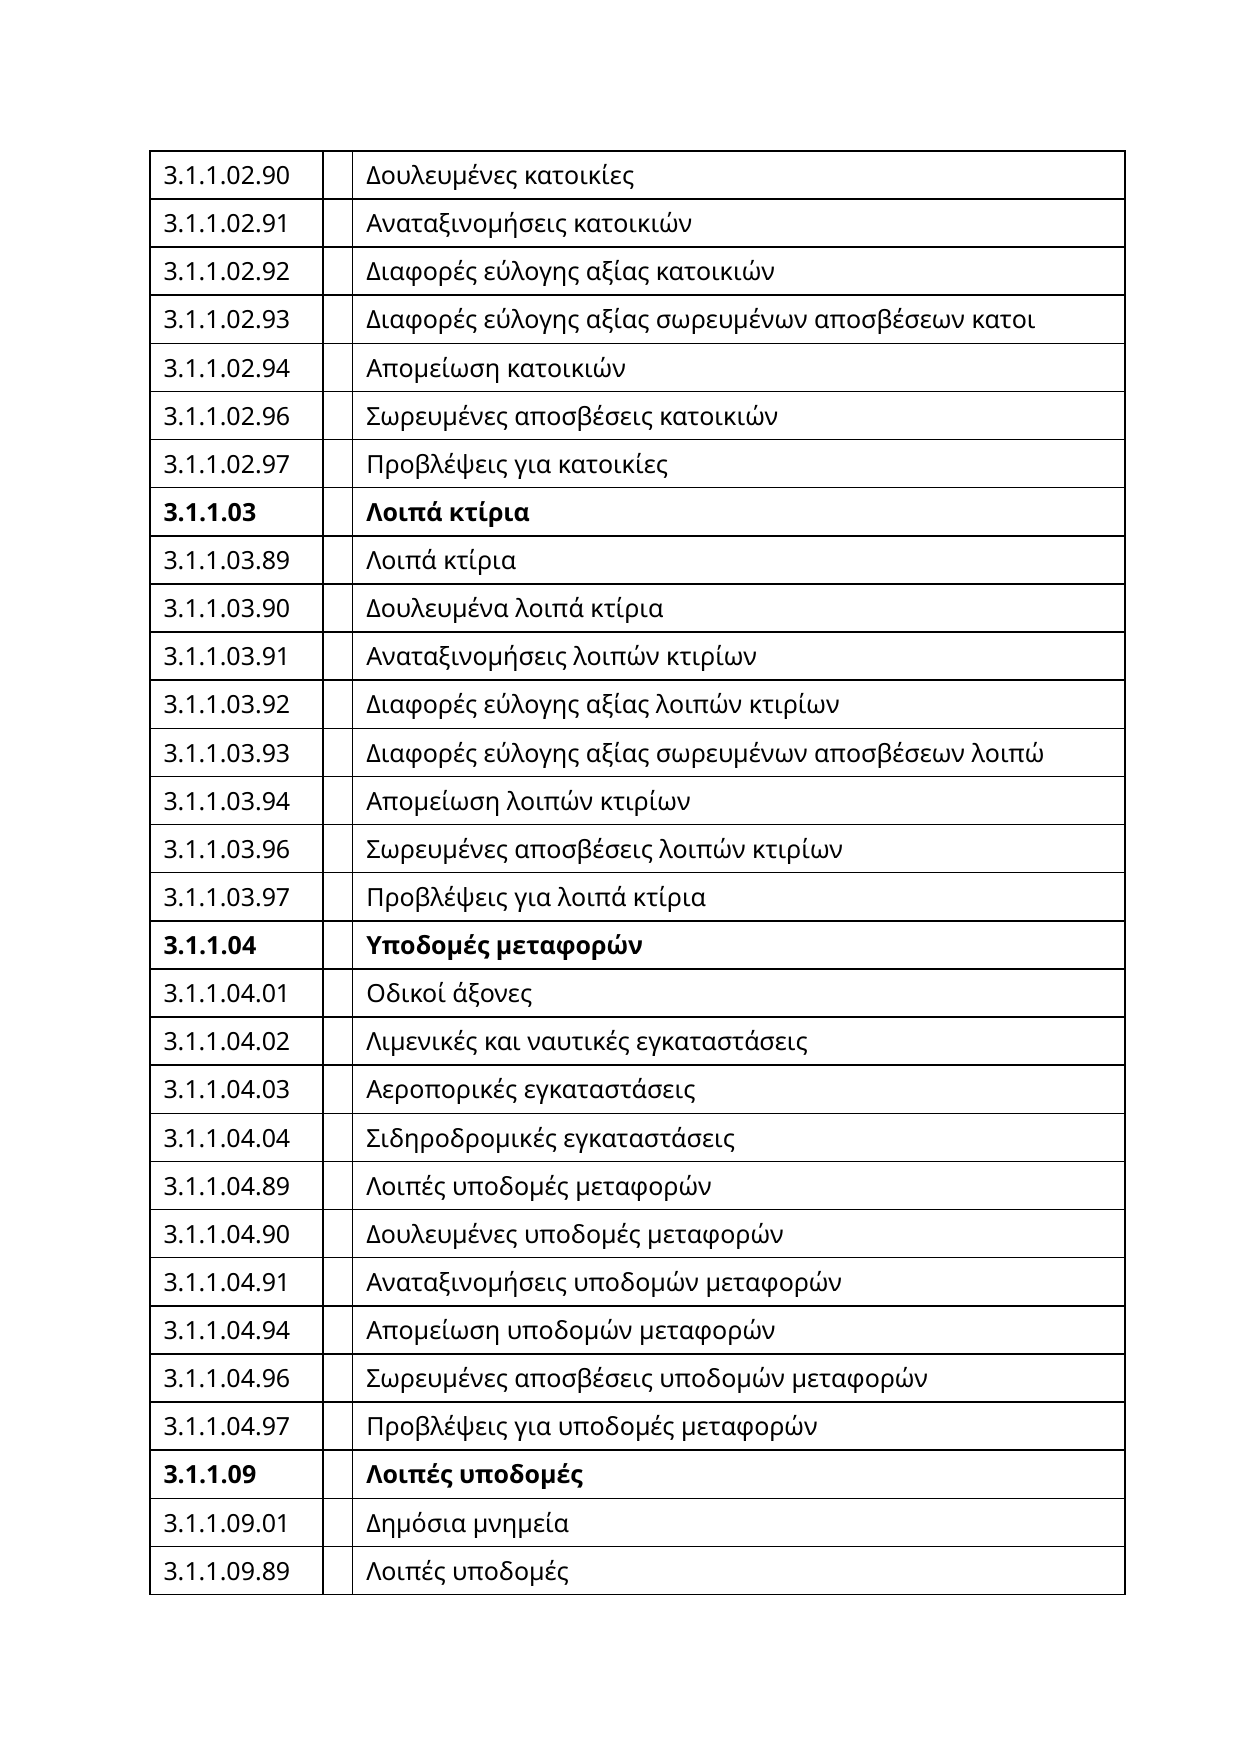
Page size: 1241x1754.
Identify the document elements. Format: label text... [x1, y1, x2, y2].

table_cell 3.1.1.02.91 [151, 200, 322, 246]
table_cell Σωρευμένες αποσβέσεις κατοικιών [353, 392, 1124, 439]
table_cell 3.1.1.03.94 [151, 777, 322, 824]
table_cell 3.1.1.02.90 [151, 152, 322, 198]
table_cell 3.1.1.04.91 [151, 1258, 322, 1305]
table_cell [324, 1018, 352, 1064]
table_cell 3.1.1.03.92 [151, 681, 322, 727]
table_cell 3.1.1.03 [151, 488, 322, 535]
table_cell Αναταξινομήσεις κατοικιών [353, 200, 1124, 246]
table_cell Δουλευμένες κατοικίες [353, 152, 1124, 198]
table_cell 3.1.1.04.04 [151, 1114, 322, 1161]
table_cell [324, 1066, 352, 1112]
table_cell Δουλευμένες υποδομές μεταφορών [353, 1210, 1124, 1257]
table_cell Υποδομές μεταφορών [353, 922, 1124, 968]
table_cell [324, 1355, 352, 1401]
table_cell Διαφορές εύλογης αξίας σωρευμένων αποσβέσεων κατοι [353, 296, 1124, 342]
table_cell Σιδηροδρομικές εγκαταστάσεις [353, 1114, 1124, 1161]
table_cell Σωρευμένες αποσβέσεις λοιπών κτιρίων [353, 825, 1124, 872]
table_cell [324, 200, 352, 246]
table_cell 3.1.1.04.02 [151, 1018, 322, 1064]
table_cell Διαφορές εύλογης αξίας σωρευμένων αποσβέσεων λοιπώ [353, 729, 1124, 776]
table_cell 3.1.1.02.97 [151, 440, 322, 487]
table_cell [324, 1499, 352, 1546]
table_cell Απομείωση κατοικιών [353, 344, 1124, 391]
table_cell [324, 1258, 352, 1305]
table_cell [324, 344, 352, 391]
table_cell [324, 537, 352, 583]
table_cell [324, 1451, 352, 1497]
table_cell Διαφορές εύλογης αξίας κατοικιών [353, 248, 1124, 294]
table_cell Απομείωση υποδομών μεταφορών [353, 1307, 1124, 1353]
table_cell 3.1.1.09 [151, 1451, 322, 1497]
table_cell Λοιπά κτίρια [353, 537, 1124, 583]
table_cell [324, 777, 352, 824]
table_cell Αναταξινομήσεις λοιπών κτιρίων [353, 633, 1124, 679]
table_cell Λοιπά κτίρια [353, 488, 1124, 535]
table_cell 3.1.1.04.97 [151, 1403, 322, 1449]
table_cell 3.1.1.02.92 [151, 248, 322, 294]
table_cell [324, 392, 352, 439]
table_cell [324, 1403, 352, 1449]
table_cell [324, 1114, 352, 1161]
table_cell Προβλέψεις για λοιπά κτίρια [353, 873, 1124, 920]
table_cell [324, 1547, 352, 1594]
table_cell Λοιπές υποδομές μεταφορών [353, 1162, 1124, 1209]
table_cell 3.1.1.04.94 [151, 1307, 322, 1353]
table_cell 3.1.1.04.01 [151, 970, 322, 1016]
table_cell 3.1.1.09.01 [151, 1499, 322, 1546]
table_cell [324, 1162, 352, 1209]
table_cell [324, 248, 352, 294]
table_cell 3.1.1.02.96 [151, 392, 322, 439]
table_cell [324, 440, 352, 487]
table_cell Αναταξινομήσεις υποδομών μεταφορών [353, 1258, 1124, 1305]
table_cell Αεροπορικές εγκαταστάσεις [353, 1066, 1124, 1112]
table_cell Λοιπές υποδομές [353, 1547, 1124, 1594]
table_cell 3.1.1.03.90 [151, 585, 322, 631]
table_cell 3.1.1.04.03 [151, 1066, 322, 1112]
table_cell 3.1.1.03.97 [151, 873, 322, 920]
table_cell [324, 970, 352, 1016]
table_cell 3.1.1.04.90 [151, 1210, 322, 1257]
table_cell Προβλέψεις για κατοικίες [353, 440, 1124, 487]
table_cell [324, 922, 352, 968]
table_cell 3.1.1.02.93 [151, 296, 322, 342]
table_cell [324, 488, 352, 535]
table_cell 3.1.1.09.89 [151, 1547, 322, 1594]
table_cell 3.1.1.04 [151, 922, 322, 968]
table_cell [324, 825, 352, 872]
table_cell [324, 729, 352, 776]
table_cell 3.1.1.03.89 [151, 537, 322, 583]
table_cell [324, 681, 352, 727]
table_cell [324, 633, 352, 679]
table_cell [324, 1307, 352, 1353]
table_cell 3.1.1.04.96 [151, 1355, 322, 1401]
table_cell Διαφορές εύλογης αξίας λοιπών κτιρίων [353, 681, 1124, 727]
table_cell Οδικοί άξονες [353, 970, 1124, 1016]
table_cell Σωρευμένες αποσβέσεις υποδομών μεταφορών [353, 1355, 1124, 1401]
table_cell 3.1.1.03.96 [151, 825, 322, 872]
table_cell Δημόσια μνημεία [353, 1499, 1124, 1546]
table_cell 3.1.1.03.93 [151, 729, 322, 776]
table_cell Απομείωση λοιπών κτιρίων [353, 777, 1124, 824]
table_cell 3.1.1.03.91 [151, 633, 322, 679]
table_cell [324, 873, 352, 920]
table_cell [324, 296, 352, 342]
table_cell Λοιπές υποδομές [353, 1451, 1124, 1497]
table_cell [324, 1210, 352, 1257]
table_cell Λιμενικές και ναυτικές εγκαταστάσεις [353, 1018, 1124, 1064]
table_cell [324, 152, 352, 198]
table_cell [324, 585, 352, 631]
table_cell 3.1.1.02.94 [151, 344, 322, 391]
table_cell Προβλέψεις για υποδομές μεταφορών [353, 1403, 1124, 1449]
table_cell Δουλευμένα λοιπά κτίρια [353, 585, 1124, 631]
table_cell 3.1.1.04.89 [151, 1162, 322, 1209]
